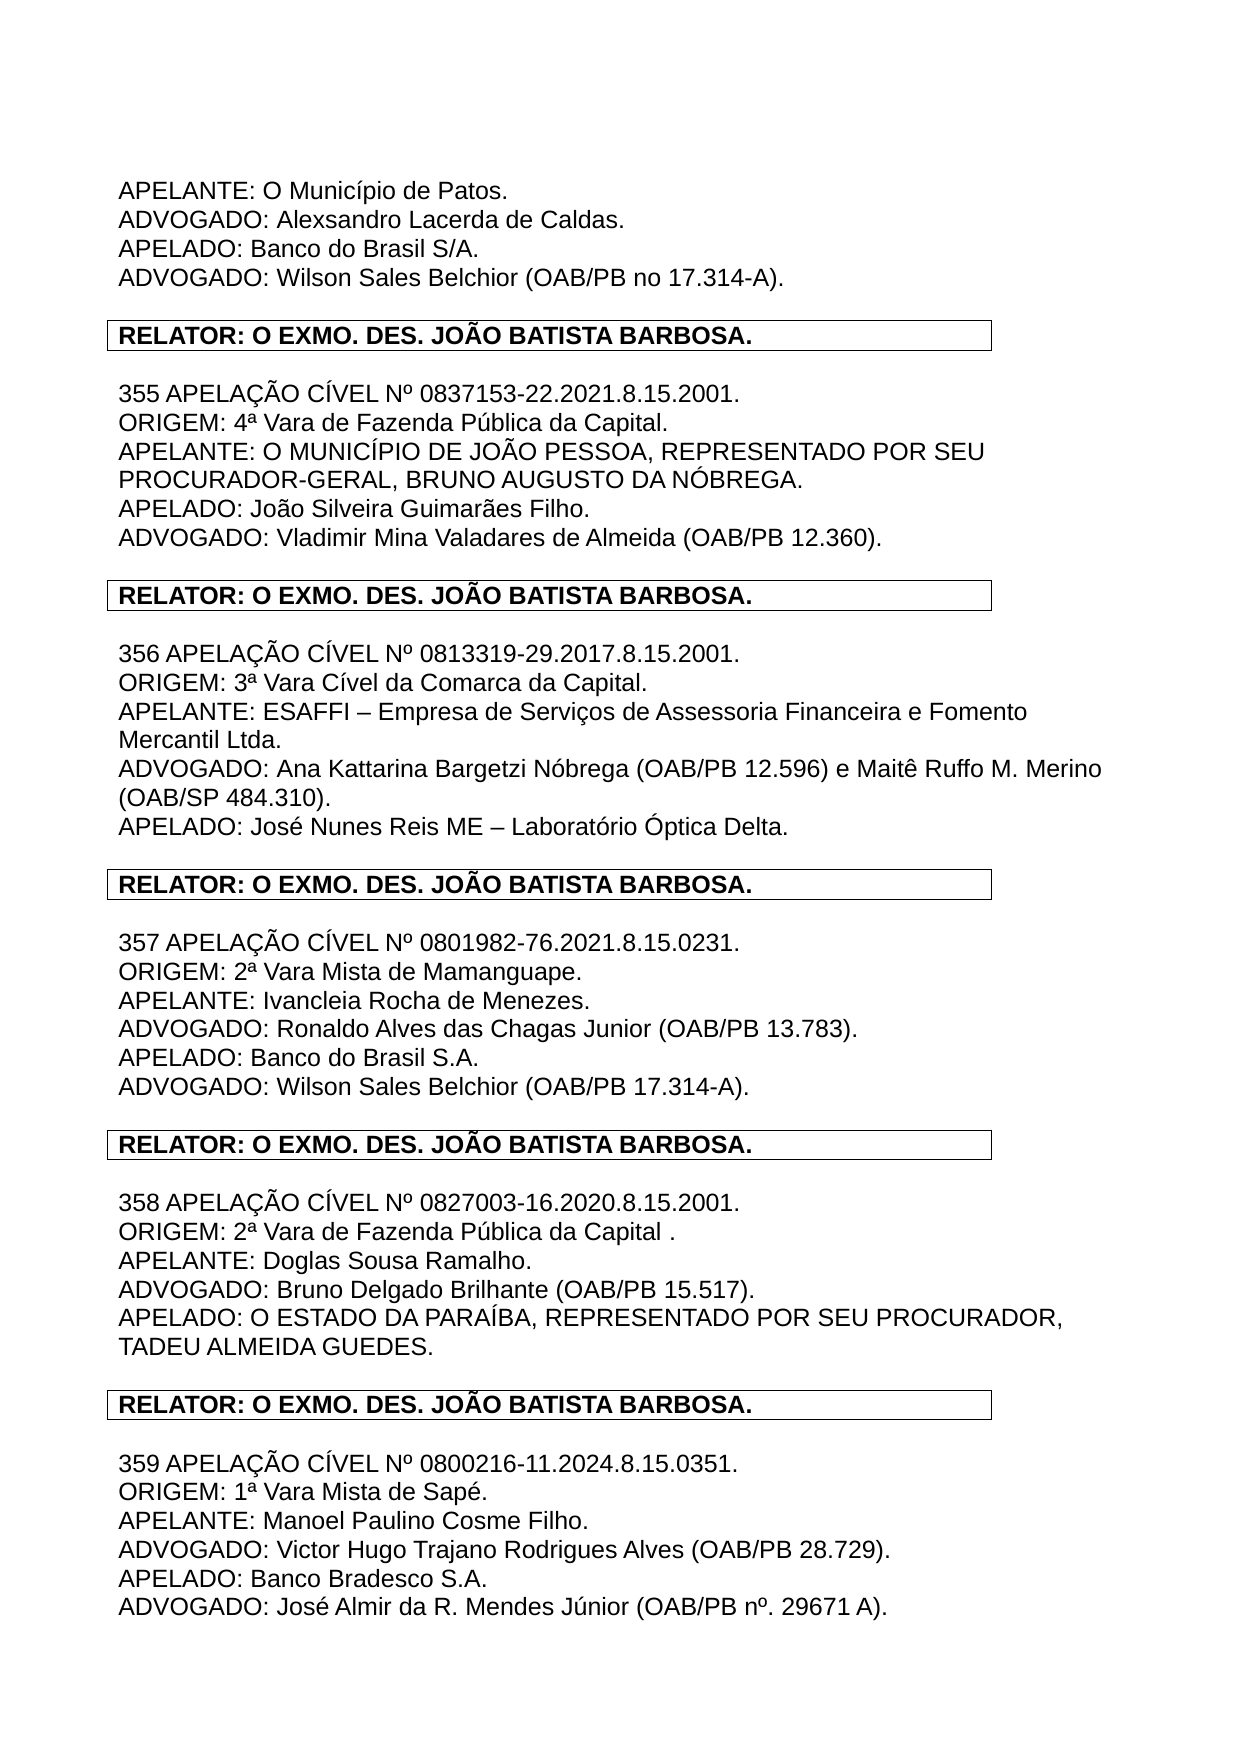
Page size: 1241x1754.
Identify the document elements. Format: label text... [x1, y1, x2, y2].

text 355 APELAÇÃO CÍVEL Nº 0837153-22.2021.8.15.2001. [118, 379, 1122, 408]
text 357 APELAÇÃO CÍVEL Nº 0801982-76.2021.8.15.0231. [118, 928, 1122, 957]
text ORIGEM: 1ª Vara Mista de Sapé. [118, 1477, 1122, 1506]
text ADVOGADO: Bruno Delgado Brilhante (OAB/PB 15.517). [118, 1275, 1122, 1303]
text APELANTE: O MUNICÍPIO DE JOÃO PESSOA, REPRESENTADO POR SEU PROCURADOR-GERAL, BRUNO AUGUSTO DA NÓBREGA. [118, 437, 1122, 494]
text ADVOGADO: Alexsandro Lacerda de Caldas. [118, 205, 1122, 234]
text APELADO: O ESTADO DA PARAÍBA, REPRESENTADO POR SEU PROCURADOR, TADEU ALMEIDA GUEDES. [118, 1303, 1122, 1361]
text APELADO: José Nunes Reis ME – Laboratório Óptica Delta. [118, 812, 1122, 841]
text APELANTE: O Município de Patos. [118, 176, 1122, 205]
text ORIGEM: 2ª Vara de Fazenda Pública da Capital . [118, 1217, 1122, 1246]
text ORIGEM: 2ª Vara Mista de Mamanguape. [118, 957, 1122, 986]
text APELADO: Banco do Brasil S/A. [118, 234, 1122, 263]
text ORIGEM: 3ª Vara Cível da Comarca da Capital. [118, 668, 1122, 697]
text APELADO: João Silveira Guimarães Filho. [118, 494, 1122, 523]
text APELADO: Banco do Brasil S.A. [118, 1043, 1122, 1072]
text ADVOGADO: Wilson Sales Belchior (OAB/PB 17.314-A). [118, 1072, 1122, 1101]
text 359 APELAÇÃO CÍVEL Nº 0800216-11.2024.8.15.0351. [118, 1449, 1122, 1477]
text APELADO: Banco Bradesco S.A. [118, 1564, 1122, 1592]
text 356 APELAÇÃO CÍVEL Nº 0813319-29.2017.8.15.2001. [118, 639, 1122, 668]
table_header RELATOR: O EXMO. DES. JOÃO BATISTA BARBOSA. [108, 581, 991, 610]
text ADVOGADO: Ronaldo Alves das Chagas Junior (OAB/PB 13.783). [118, 1014, 1122, 1043]
text 358 APELAÇÃO CÍVEL Nº 0827003-16.2020.8.15.2001. [118, 1188, 1122, 1217]
table_header RELATOR: O EXMO. DES. JOÃO BATISTA BARBOSA. [108, 870, 991, 899]
table_header RELATOR: O EXMO. DES. JOÃO BATISTA BARBOSA. [108, 1391, 991, 1419]
table_header RELATOR: O EXMO. DES. JOÃO BATISTA BARBOSA. [108, 1131, 991, 1159]
text APELANTE: ESAFFI – Empresa de Serviços de Assessoria Financeira e Fomento Mercantil Ltda. [118, 697, 1122, 754]
text ADVOGADO: Vladimir Mina Valadares de Almeida (OAB/PB 12.360). [118, 523, 1122, 552]
text ORIGEM: 4ª Vara de Fazenda Pública da Capital. [118, 408, 1122, 437]
text ADVOGADO: Wilson Sales Belchior (OAB/PB no 17.314-A). [118, 263, 1122, 291]
text APELANTE: Ivancleia Rocha de Menezes. [118, 986, 1122, 1014]
table_header RELATOR: O EXMO. DES. JOÃO BATISTA BARBOSA. [108, 321, 991, 349]
text ADVOGADO: Victor Hugo Trajano Rodrigues Alves (OAB/PB 28.729). [118, 1535, 1122, 1564]
text APELANTE: Doglas Sousa Ramalho. [118, 1246, 1122, 1275]
text APELANTE: Manoel Paulino Cosme Filho. [118, 1506, 1122, 1535]
text ADVOGADO: José Almir da R. Mendes Júnior (OAB/PB nº. 29671 A). [118, 1592, 1122, 1621]
text ADVOGADO: Ana Kattarina Bargetzi Nóbrega (OAB/PB 12.596) e Maitê Ruffo M. Merino (OAB/SP 484.310). [118, 754, 1122, 812]
